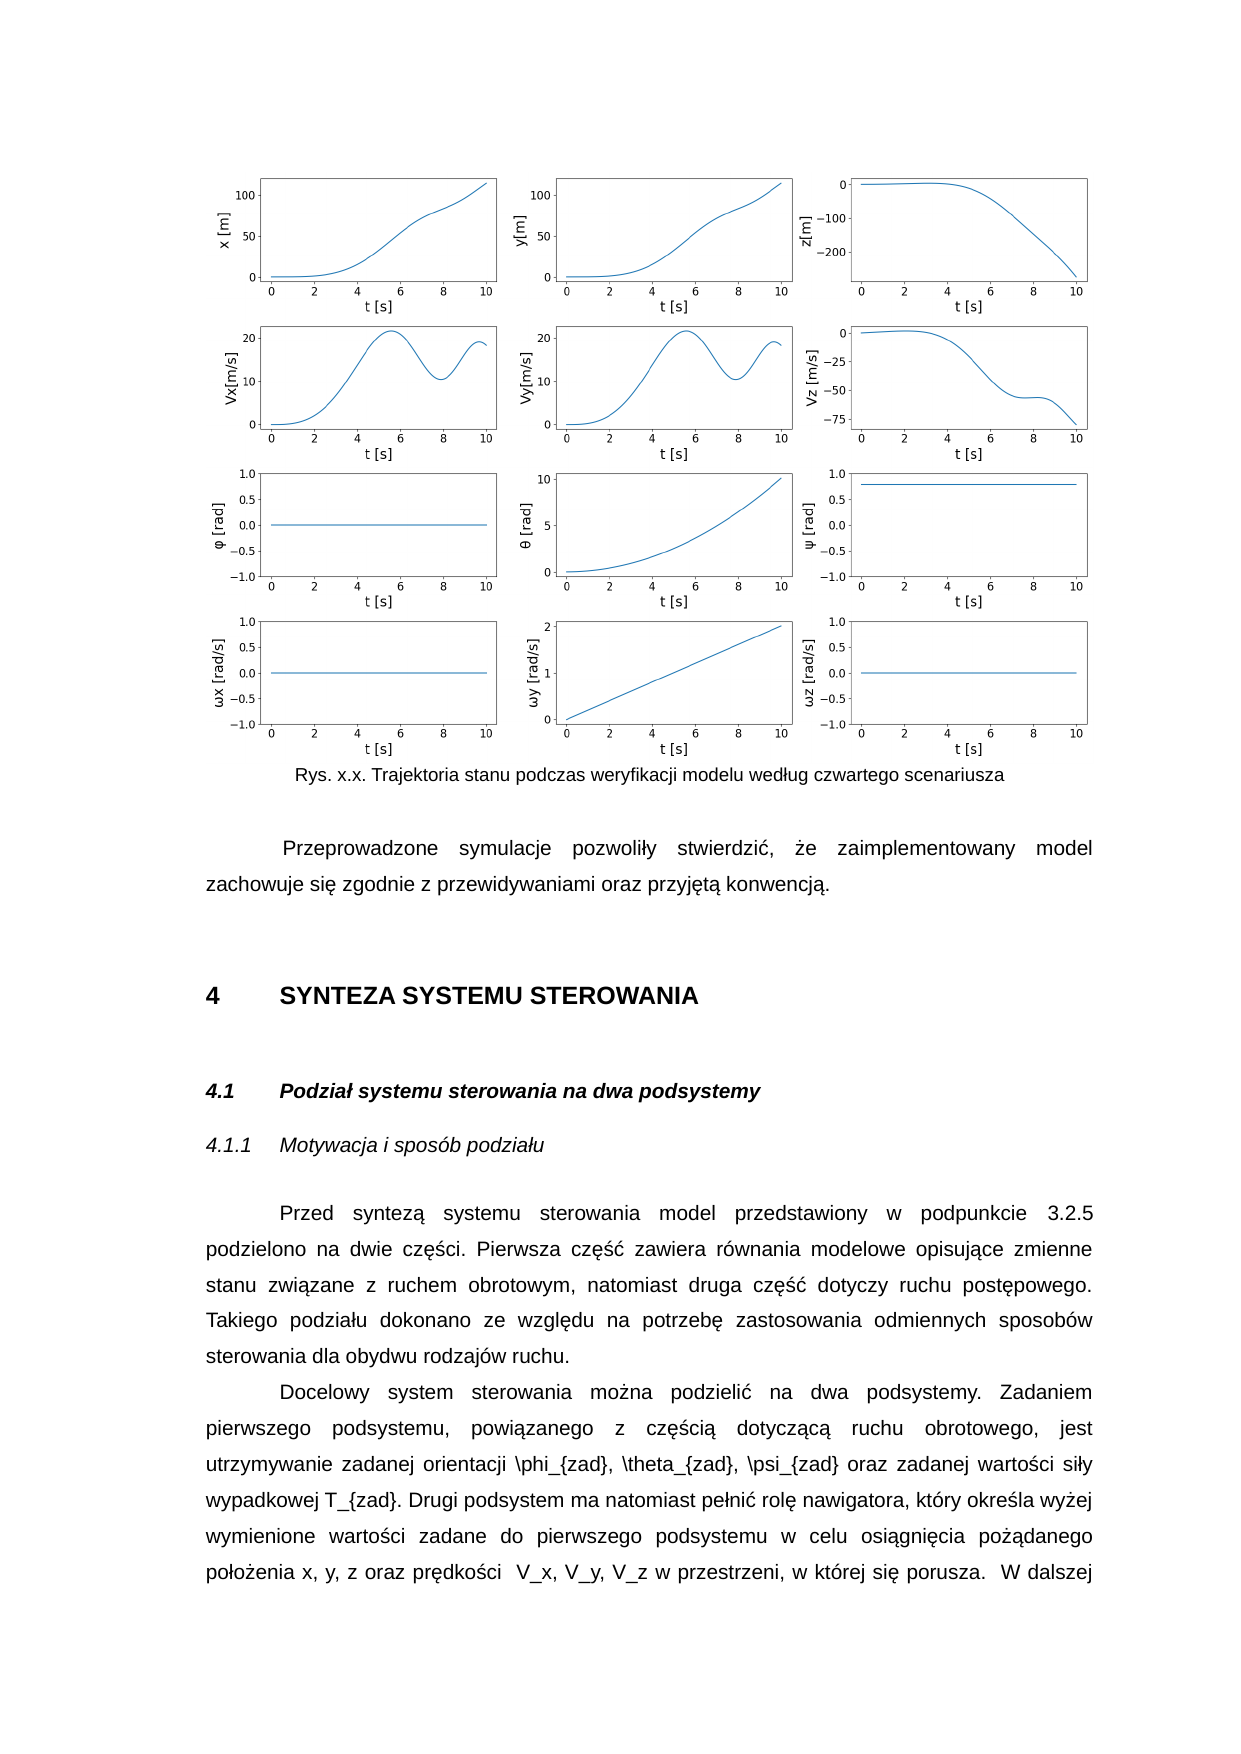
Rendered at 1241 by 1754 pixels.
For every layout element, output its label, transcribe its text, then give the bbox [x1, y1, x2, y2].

subtitle Podział systemu sterowania na dwa podsystemy [206, 1079, 1093, 1103]
subtitle Motywacja i sposób podziału [206, 1133, 1093, 1157]
text [206, 147, 1093, 172]
text Przed syntezą systemu sterowania model przedstawiony w podpunkcie 3.2.5 podzielono na dwie części. Pierwsza część zawiera równania modelowe opisujące zmienne stanu związane z ruchem obrotowym, natomiast druga część dotyczy ruchu postępowego. Takiego podziału dokonano ze względu na potrzebę zastosowania odmiennych sposobów sterowania dla obydwu rodzajów ruchu. [206, 1201, 1093, 1368]
text Rys. x.x. Trajektoria stanu podczas weryfikacji modelu według czwartego scenariusza [206, 764, 1093, 786]
picture [205, 172, 1094, 764]
text Docelowy system sterowania można podzielić na dwa podsystemy. Zadaniem pierwszego podsystemu, powiązanego z częścią dotyczącą ruchu obrotowego, jest utrzymywanie zadanej orientacji \phi_{zad}, \theta_{zad}, \psi_{zad} oraz zadanej wartości siły wypadkowej T_{zad}. Drugi podsystem ma natomiast pełnić rolę nawigatora, który określa wyżej wymienione wartości zadane do pierwszego podsystemu w celu osiągnięcia pożądanego położenia x, y, z oraz prędkości V_x, V_y, V_z w przestrzeni, w której się porusza. W dalszej [206, 1380, 1093, 1584]
subtitle Synteza systemu sterowania [206, 981, 1093, 1009]
text Przeprowadzone symulacje pozwoliły stwierdzić, że zaimplementowany model zachowuje się zgodnie z przewidywaniami oraz przyjętą konwencją. [206, 836, 1093, 895]
